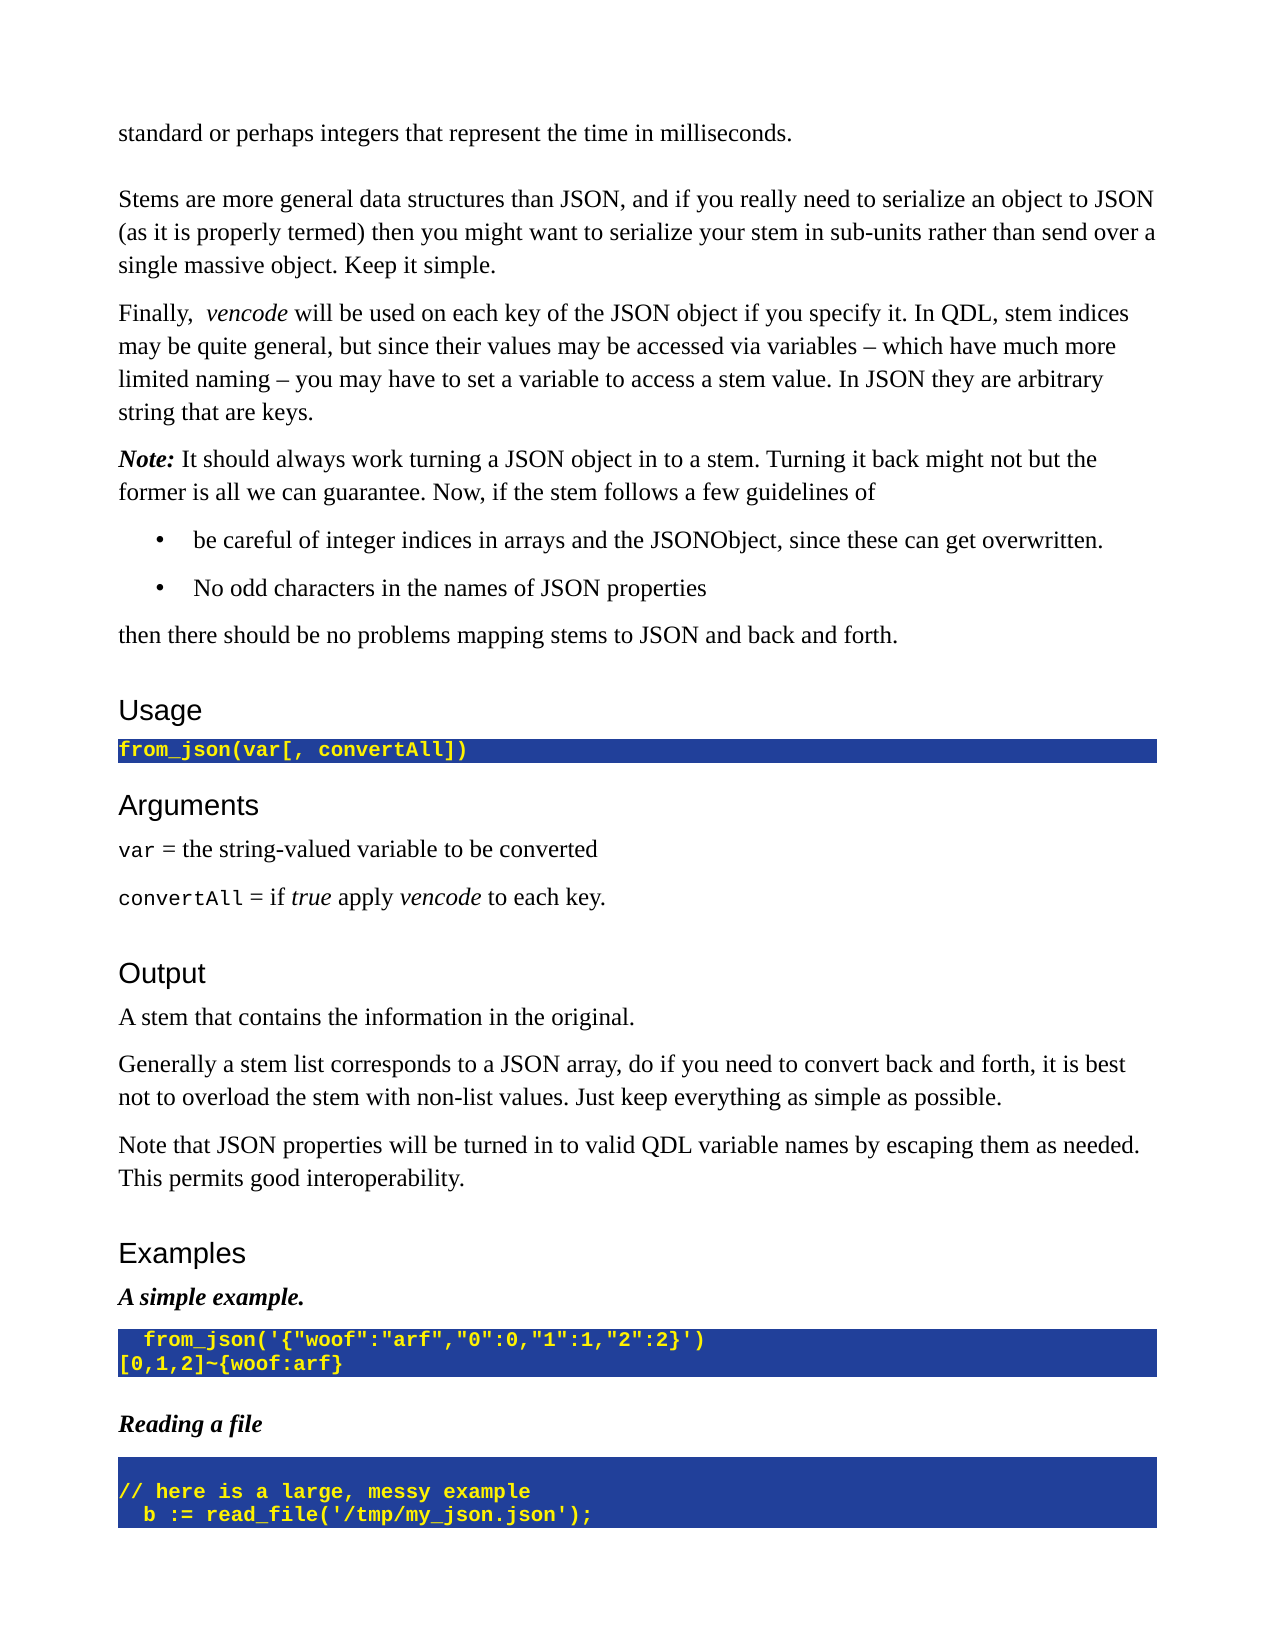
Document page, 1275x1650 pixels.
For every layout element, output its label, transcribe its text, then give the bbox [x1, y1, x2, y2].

subtitle Arguments [118, 788, 1157, 821]
text then there should be no problems mapping stems to JSON and back and forth. [118, 620, 1157, 649]
text from_json(var[, convertAll]) [118, 739, 1157, 763]
text A simple example. [118, 1282, 1157, 1310]
list be careful of integer indices in arrays and the JSONObject, since these can get overwritten. [156, 525, 1157, 554]
text Reading a file [118, 1377, 1157, 1438]
text [0,1,2]~{woof:arf} [118, 1353, 1157, 1377]
text var = the string-valued variable to be converted [118, 834, 1157, 863]
text Finally, vencode will be used on each key of the JSON object if you specify it. In QDL, stem indices may be quite general, but since their values may be accessed via variables – which have much more limited naming – you may have to set a variable to access a stem value. In JSON they are arbitrary string that are keys. [118, 298, 1157, 426]
text from_json('{"woof":"arf","0":0,"1":1,"2":2}') [118, 1329, 1157, 1353]
subtitle Usage [118, 693, 1157, 726]
text // here is a large, messy example [118, 1481, 1157, 1504]
text b := read_file('/tmp/my_json.json'); [118, 1504, 1157, 1528]
text Note that JSON properties will be turned in to valid QDL variable names by escaping them as needed. This permits good interoperability. [118, 1130, 1157, 1192]
text convertAll = if true apply vencode to each key. [118, 882, 1157, 912]
text Generally a stem list corresponds to a JSON array, do if you need to convert back and forth, it is best not to overload the stem with non-list values. Just keep everything as simple as possible. [118, 1049, 1157, 1111]
subtitle Output [118, 956, 1157, 989]
list No odd characters in the names of JSON properties [156, 573, 1157, 601]
subtitle Examples [118, 1236, 1157, 1269]
text A stem that contains the information in the original. [118, 1002, 1157, 1031]
text standard or perhaps integers that represent the time in milliseconds. Stems are more general data structures than JSON, and if you really need to serialize an object to JSON (as it is properly termed) then you might want to serialize your stem in sub-units rather than send over a single massive object. Keep it simple. [118, 118, 1157, 279]
text Note: It should always work turning a JSON object in to a stem. Turning it back might not but the former is all we can guarantee. Now, if the stem follows a few guidelines of [118, 444, 1157, 506]
